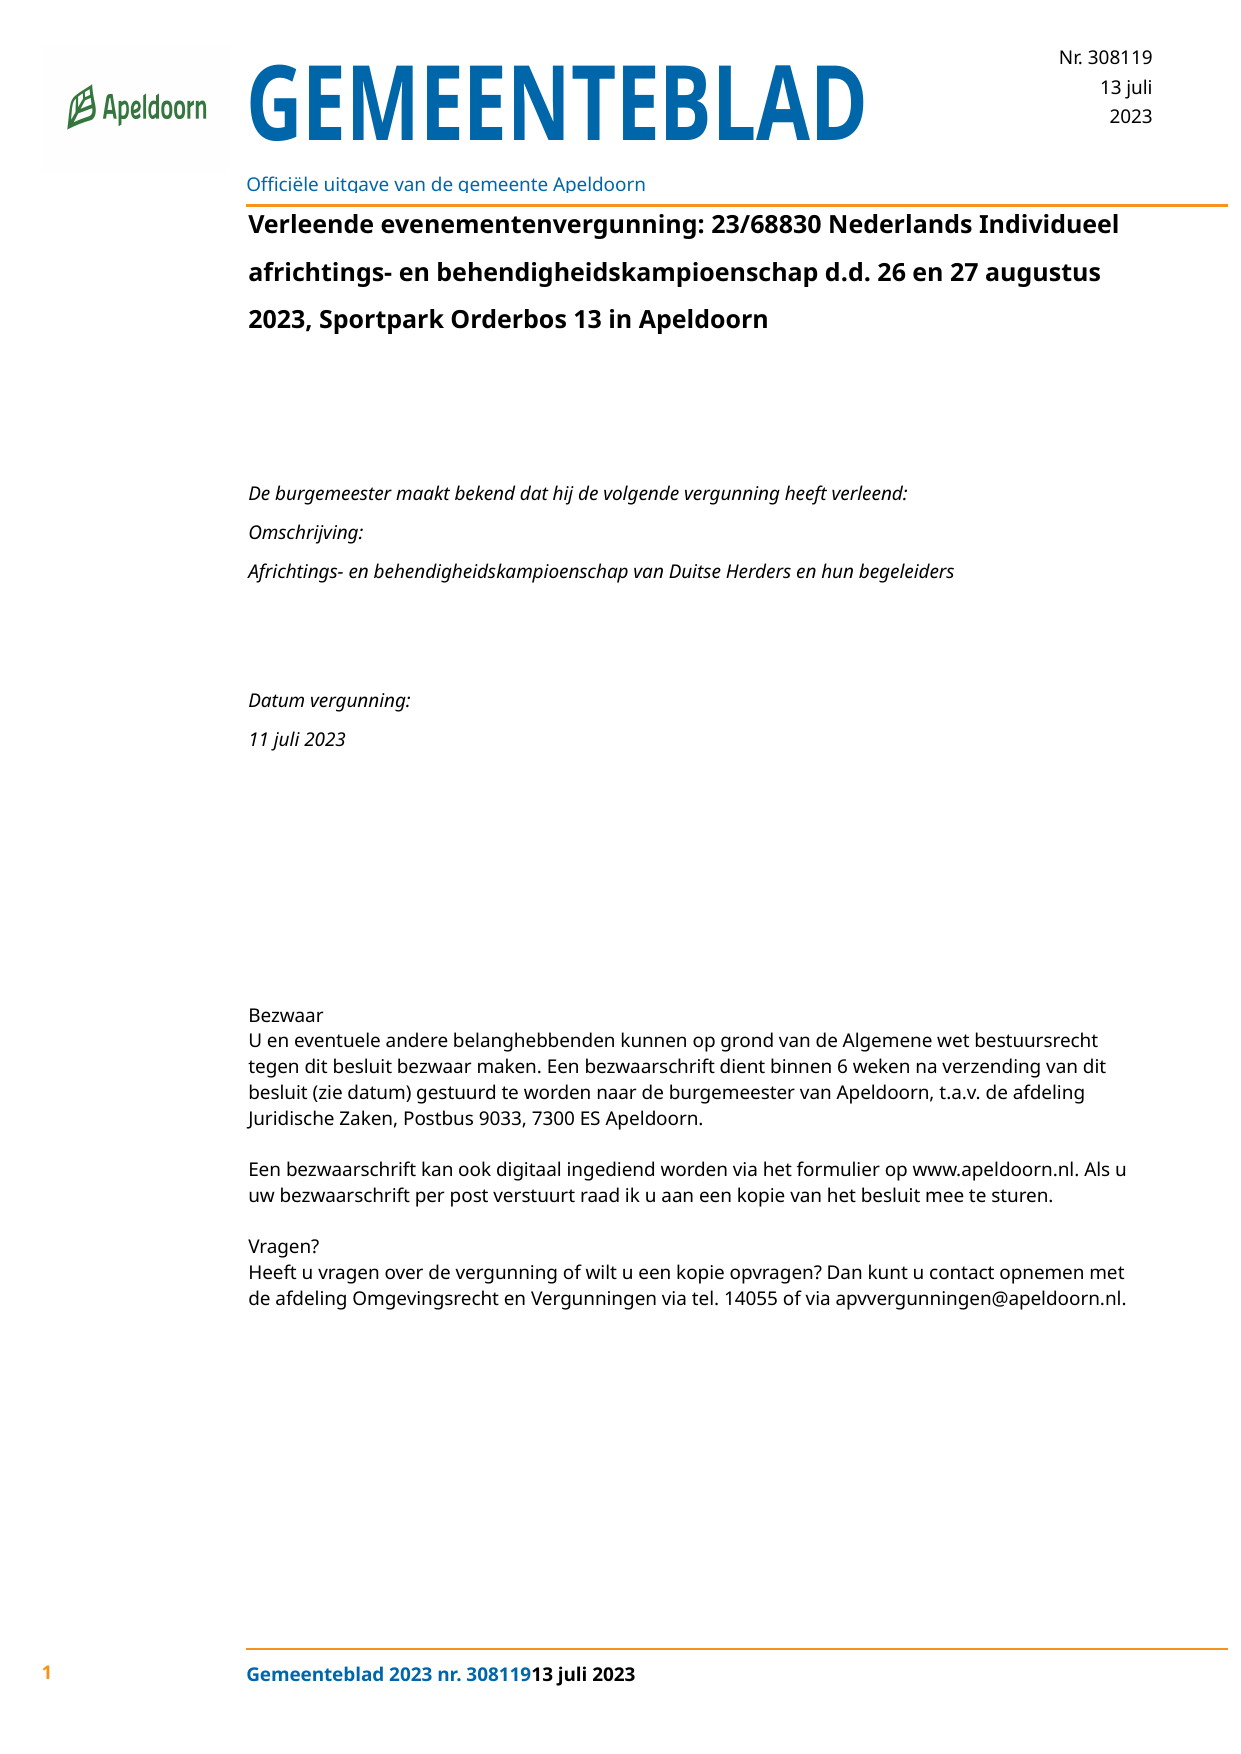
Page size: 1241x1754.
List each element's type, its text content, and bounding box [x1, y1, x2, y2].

text Vragen? [248, 1233, 1152, 1259]
text 11 juli 2023 [248, 727, 1152, 752]
text Datum vergunning: [248, 687, 1152, 713]
text De burgemeester maakt bekend dat hij de volgende vergunning heeft verleend: [248, 480, 1152, 506]
picture [41, 47, 231, 172]
text Omschrijving: [248, 519, 1152, 545]
text U en eventuele andere belanghebbenden kunnen op grond van de Algemene wet bestuursrecht tegen dit besluit bezwaar maken. Een bezwaarschrift dient binnen 6 weken na verzending van dit besluit (zie datum) gestuurd te worden naar de burgemeester van Apeldoorn, t.a.v. de afdeling Juridische Zaken, Postbus 9033, 7300 ES Apeldoorn. [248, 1028, 1152, 1131]
text Bezwaar [248, 1002, 1152, 1028]
text Heeft u vragen over de vergunning of wilt u een kopie opvragen? Dan kunt u contact opnemen met de afdeling Omgevingsrecht en Vergunningen via tel. 14055 of via apvvergunningen@apeldoorn.nl. [248, 1259, 1152, 1311]
text Een bezwaarschrift kan ook digitaal ingediend worden via het formulier op www.apeldoorn.nl. Als u uw bezwaarschrift per post verstuurt raad ik u aan een kopie van het besluit mee te sturen. [248, 1156, 1152, 1208]
text Africhtings- en behendigheidskampioenschap van Duitse Herders en hun begeleiders [248, 558, 1152, 584]
text Verleende evenementenvergunning: 23/68830 Nederlands Individueel africhtings- en behendigheidskampioenschap d.d. 26 en 27 augustus 2023, Sportpark Orderbos 13 in Apeldoorn [248, 207, 1152, 336]
